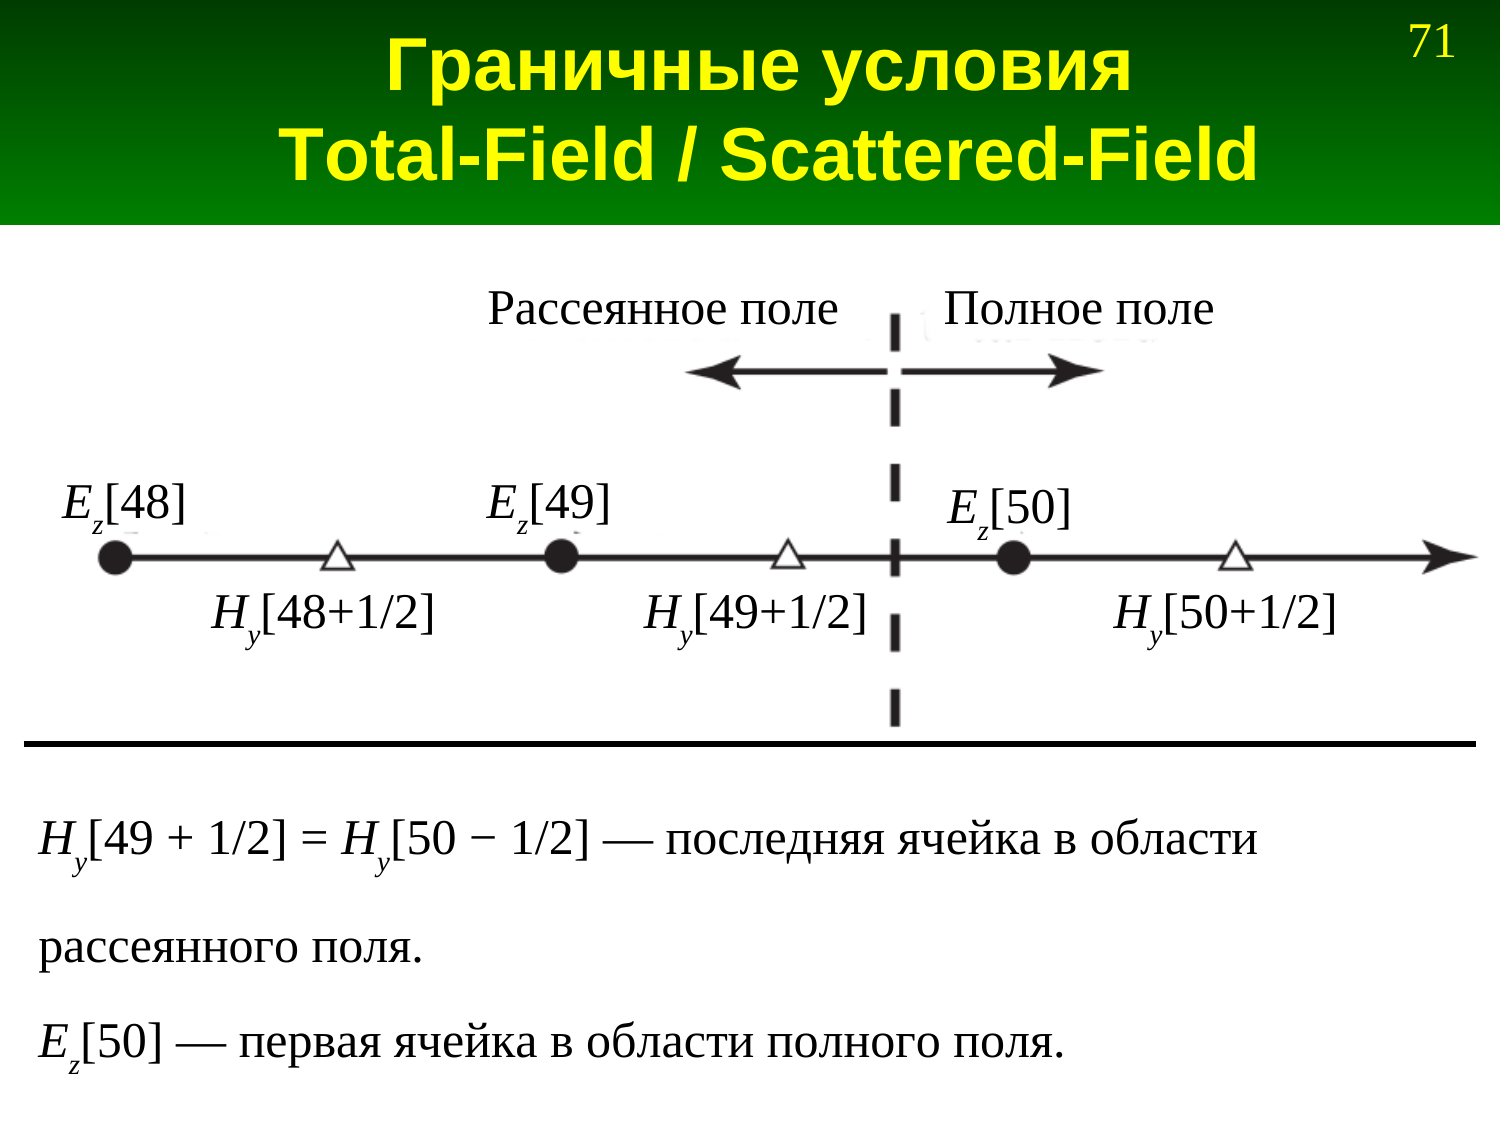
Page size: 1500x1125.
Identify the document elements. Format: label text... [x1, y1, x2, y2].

text_box Hy[50+1/2] [1098, 570, 1374, 706]
text_box Ez[50] [932, 466, 1099, 558]
title Граничные условия Total-Field / Scattered-Field [100, 7, 1441, 204]
text_box Ez[48] [47, 460, 214, 552]
text_box Ez[49] [471, 460, 638, 552]
picture [82, 263, 1500, 745]
text_box Полное поле [928, 267, 1230, 343]
text_box Hy[49+1/2] [628, 570, 899, 706]
text_box Hy[48+1/2] [196, 570, 481, 706]
text_box Рассеянное поле [472, 267, 855, 343]
text_box Hy[49 + 1/2] = Hy[50 − 1/2] — последняя ячейка в области рассеянного поля. Ez[50] — первая ячейка в области полного поля. [23, 797, 1369, 1100]
